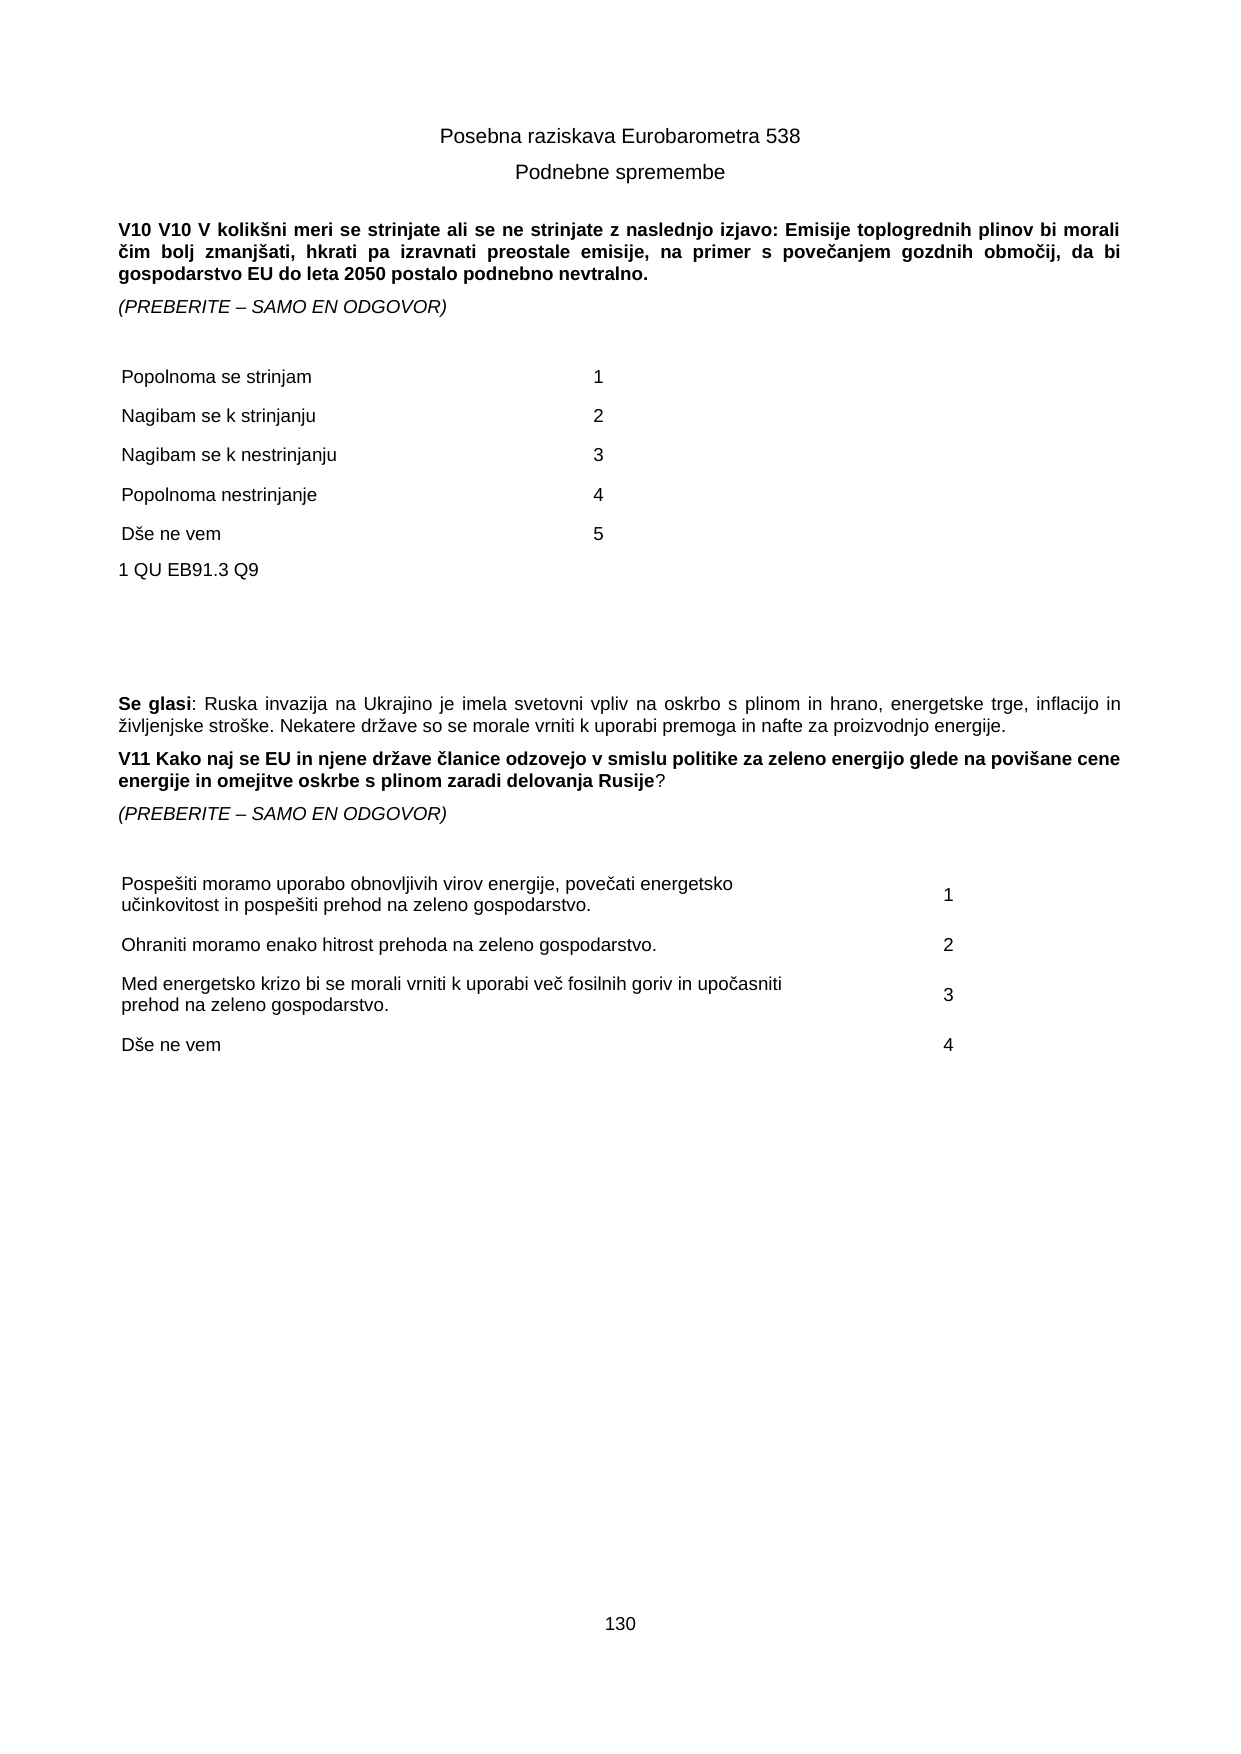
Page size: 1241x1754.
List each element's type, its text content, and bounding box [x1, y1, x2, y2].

table_header 1 [468, 357, 606, 396]
table_cell Dše ne vem [118, 1025, 818, 1064]
text (PREBERITE – SAMO EN ODGOVOR) [118, 803, 1122, 824]
text V11 Kako naj se EU in njene države članice odzovejo v smislu politike za zeleno energijo glede na povišane cene energije in omejitve oskrbe s plinom zaradi delovanja Rusije? [118, 748, 1122, 791]
table_cell 3 [818, 964, 956, 1025]
table_cell Dše ne vem [118, 514, 468, 553]
table_cell 5 [468, 514, 606, 553]
table_cell 4 [468, 475, 606, 514]
table_cell Ohraniti moramo enako hitrost prehoda na zeleno gospodarstvo. [118, 925, 818, 964]
table_header Pospešiti moramo uporabo obnovljivih virov energije, povečati energetsko učinkovitost in pospešiti prehod na zeleno gospodarstvo. [118, 864, 818, 924]
table_cell Nagibam se k nestrinjanju [118, 435, 468, 474]
text V10 V10 V kolikšni meri se strinjate ali se ne strinjate z naslednjo izjavo: Emisije toplogrednih plinov bi morali čim bolj zmanjšati, hkrati pa izravnati preostale emisije, na primer s povečanjem gozdnih območij, da bi gospodarstvo EU do leta 2050 postalo podnebno nevtralno. [118, 219, 1122, 284]
table_header Popolnoma se strinjam [118, 357, 468, 396]
text Se glasi: Ruska invazija na Ukrajino je imela svetovni vpliv na oskrbo s plinom in hrano, energetske trge, inflacijo in življenjske stroške. Nekatere države so se morale vrniti k uporabi premoga in nafte za proizvodnjo energije. [118, 693, 1122, 736]
text 1 QU EB91.3 Q9 [118, 559, 1122, 581]
table_cell Med energetsko krizo bi se morali vrniti k uporabi več fosilnih goriv in upočasniti prehod na zeleno gospodarstvo. [118, 964, 818, 1025]
table_cell Popolnoma nestrinjanje [118, 475, 468, 514]
table_cell Nagibam se k strinjanju [118, 396, 468, 435]
text (PREBERITE – SAMO EN ODGOVOR) [118, 296, 1122, 317]
table_cell 2 [818, 925, 956, 964]
table_cell 3 [468, 435, 606, 474]
table_cell 4 [818, 1025, 956, 1064]
table_cell 2 [468, 396, 606, 435]
table_header 1 [818, 864, 956, 924]
